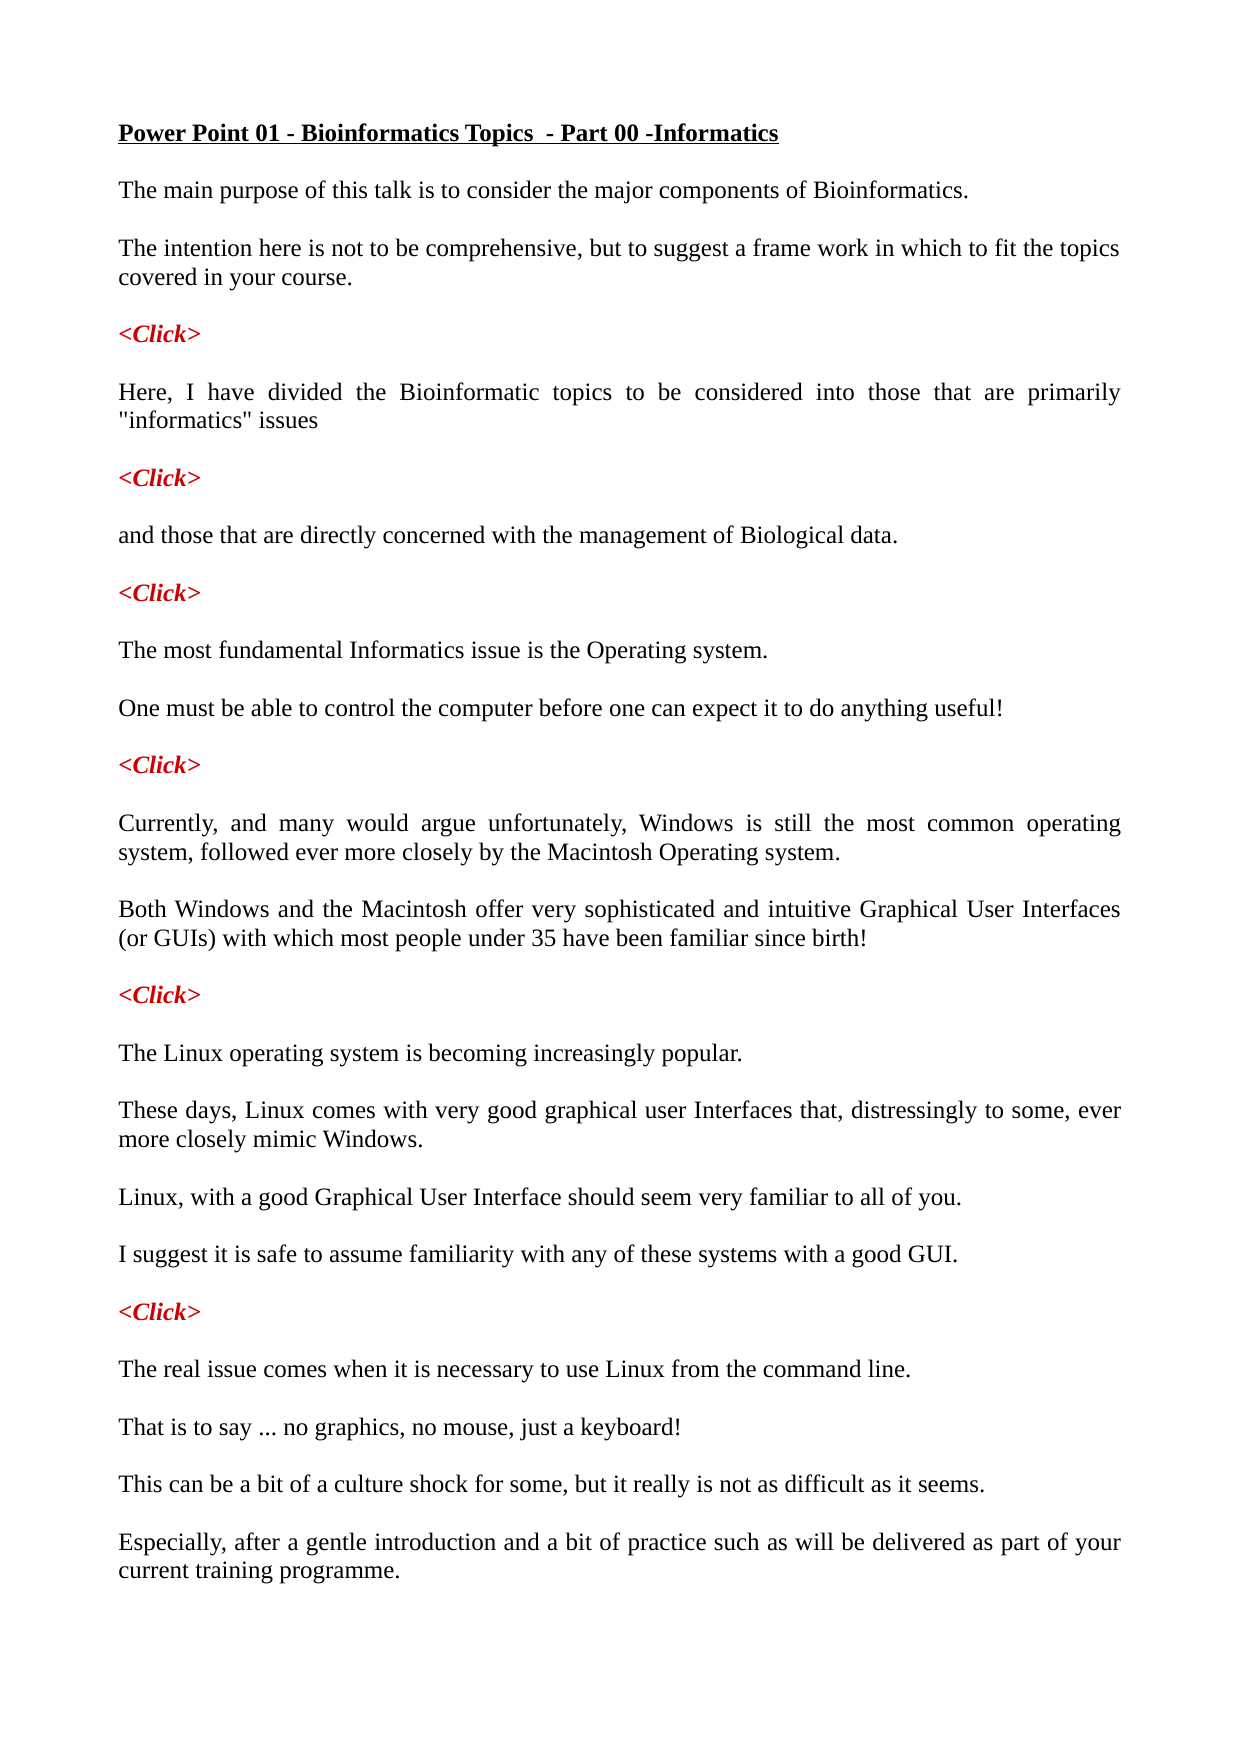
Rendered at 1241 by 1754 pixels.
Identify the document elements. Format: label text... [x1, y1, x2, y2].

text Currently, and many would argue unfortunately, Windows is still the most common operating system, followed ever more closely by the Macintosh Operating system. [118, 808, 1122, 866]
text That is to say ... no graphics, no mouse, just a keyboard! [118, 1412, 1122, 1441]
text I suggest it is safe to assume familiarity with any of these systems with a good GUI. [118, 1239, 1122, 1268]
text <Click> [118, 981, 1122, 1009]
text The most fundamental Informatics issue is the Operating system. [118, 636, 1122, 664]
text <Click> [118, 319, 1122, 348]
text Linux, with a good Graphical User Interface should seem very familiar to all of you. [118, 1182, 1122, 1211]
text The real issue comes when it is necessary to use Linux from the command line. [118, 1354, 1122, 1383]
text These days, Linux comes with very good graphical user Interfaces that, distressingly to some, ever more closely mimic Windows. [118, 1096, 1122, 1153]
text Here, I have divided the Bioinformatic topics to be considered into those that are primarily "informatics" issues [118, 377, 1122, 434]
text This can be a bit of a culture shock for some, but it really is not as difficult as it seems. [118, 1469, 1122, 1498]
text Especially, after a gentle introduction and a bit of practice such as will be delivered as part of your current training programme. [118, 1527, 1122, 1584]
text <Click> [118, 463, 1122, 492]
text <Click> [118, 751, 1122, 779]
text The main purpose of this talk is to consider the major components of Bioinformatics. [118, 176, 1122, 204]
text The intention here is not to be comprehensive, but to suggest a frame work in which to fit the topics covered in your course. [118, 233, 1122, 291]
text and those that are directly concerned with the management of Biological data. [118, 521, 1122, 549]
text <Click> [118, 1297, 1122, 1326]
text Both Windows and the Macintosh offer very sophisticated and intuitive Graphical User Interfaces (or GUIs) with which most people under 35 have been familiar since birth! [118, 894, 1122, 952]
text Power Point 01 - Bioinformatics Topics - Part 00 -Informatics [118, 118, 1122, 147]
text One must be able to control the computer before one can expect it to do anything useful! [118, 693, 1122, 722]
text The Linux operating system is becoming increasingly popular. [118, 1038, 1122, 1067]
text <Click> [118, 578, 1122, 607]
